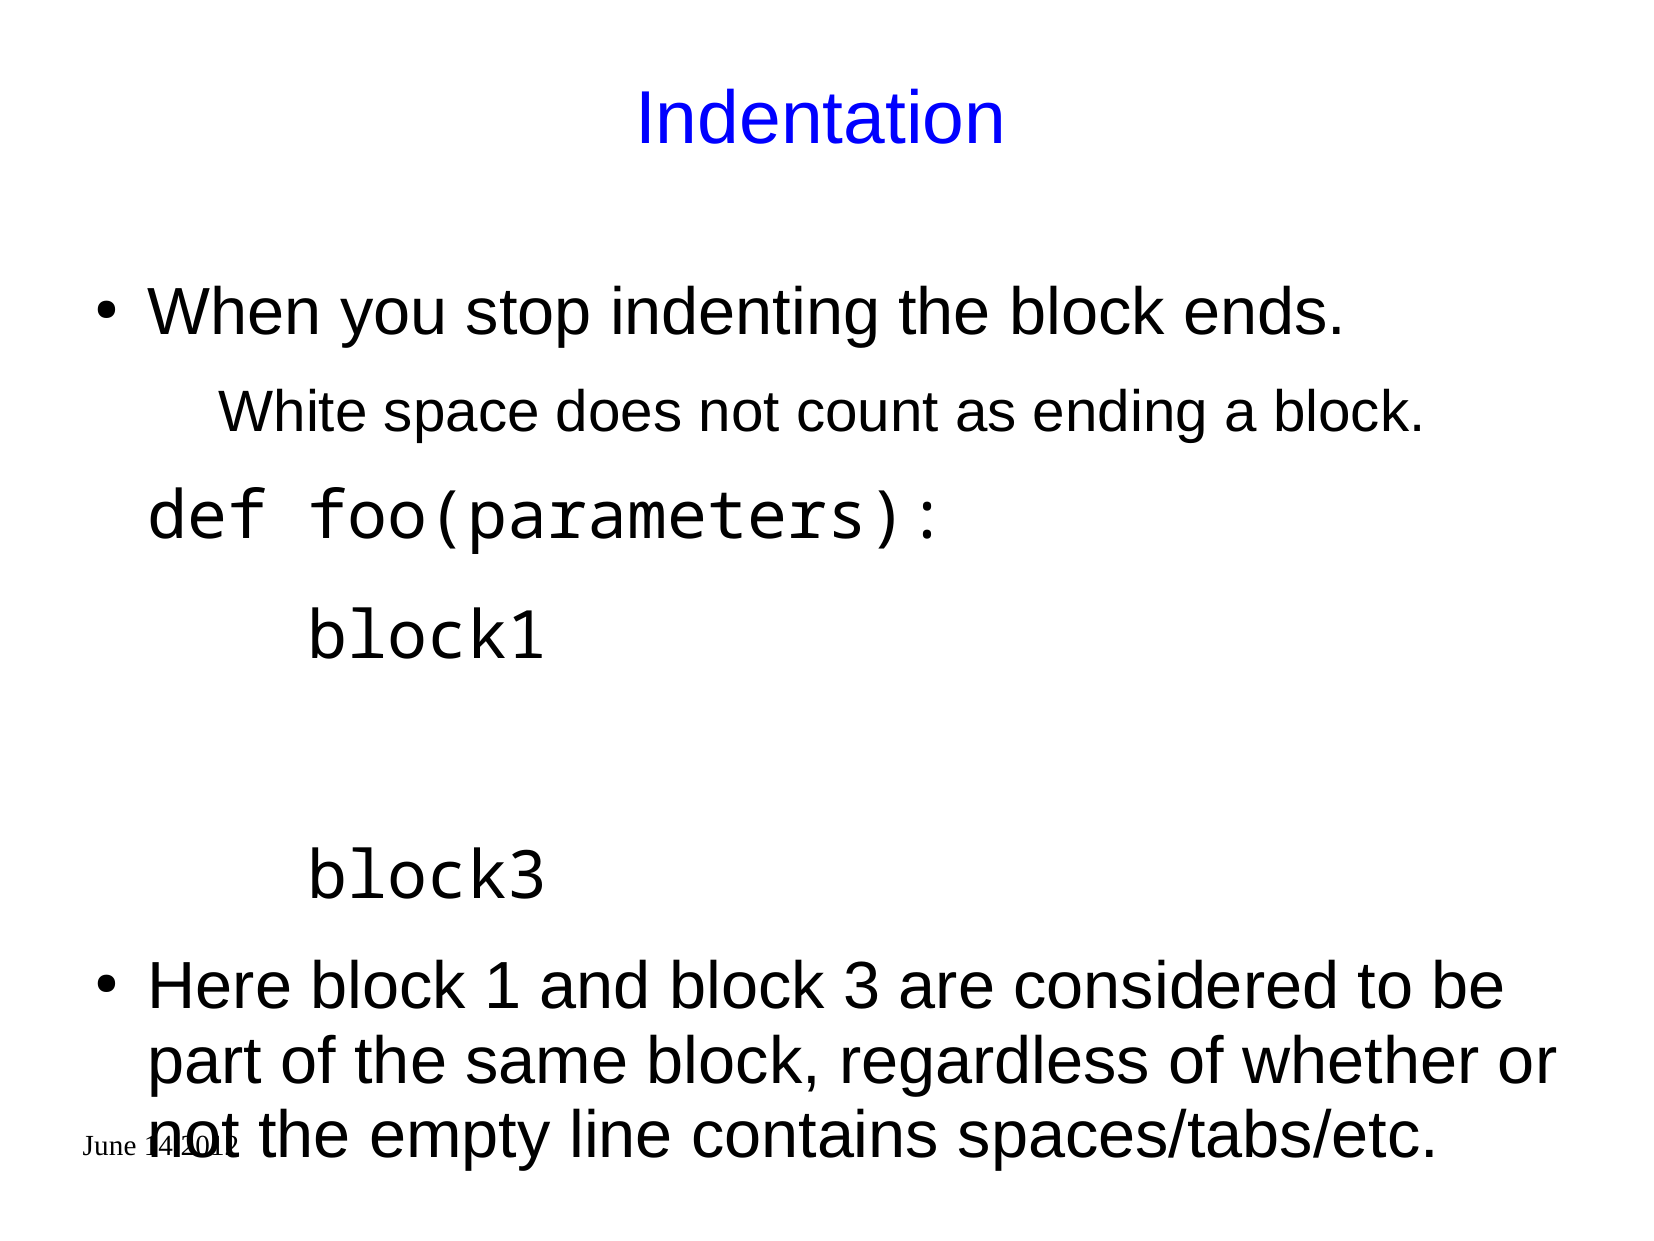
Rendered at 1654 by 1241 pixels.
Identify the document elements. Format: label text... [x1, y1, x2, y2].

title Indentation [76, 58, 1565, 178]
list When you stop indenting the block ends. White space does not count as ending a block. def foo(parameters): block1 block3 Here block 1 and block 3 are considered to be part of the same block, regardless of whether or not the empty line contains spaces/tabs/etc. [76, 274, 1565, 1093]
